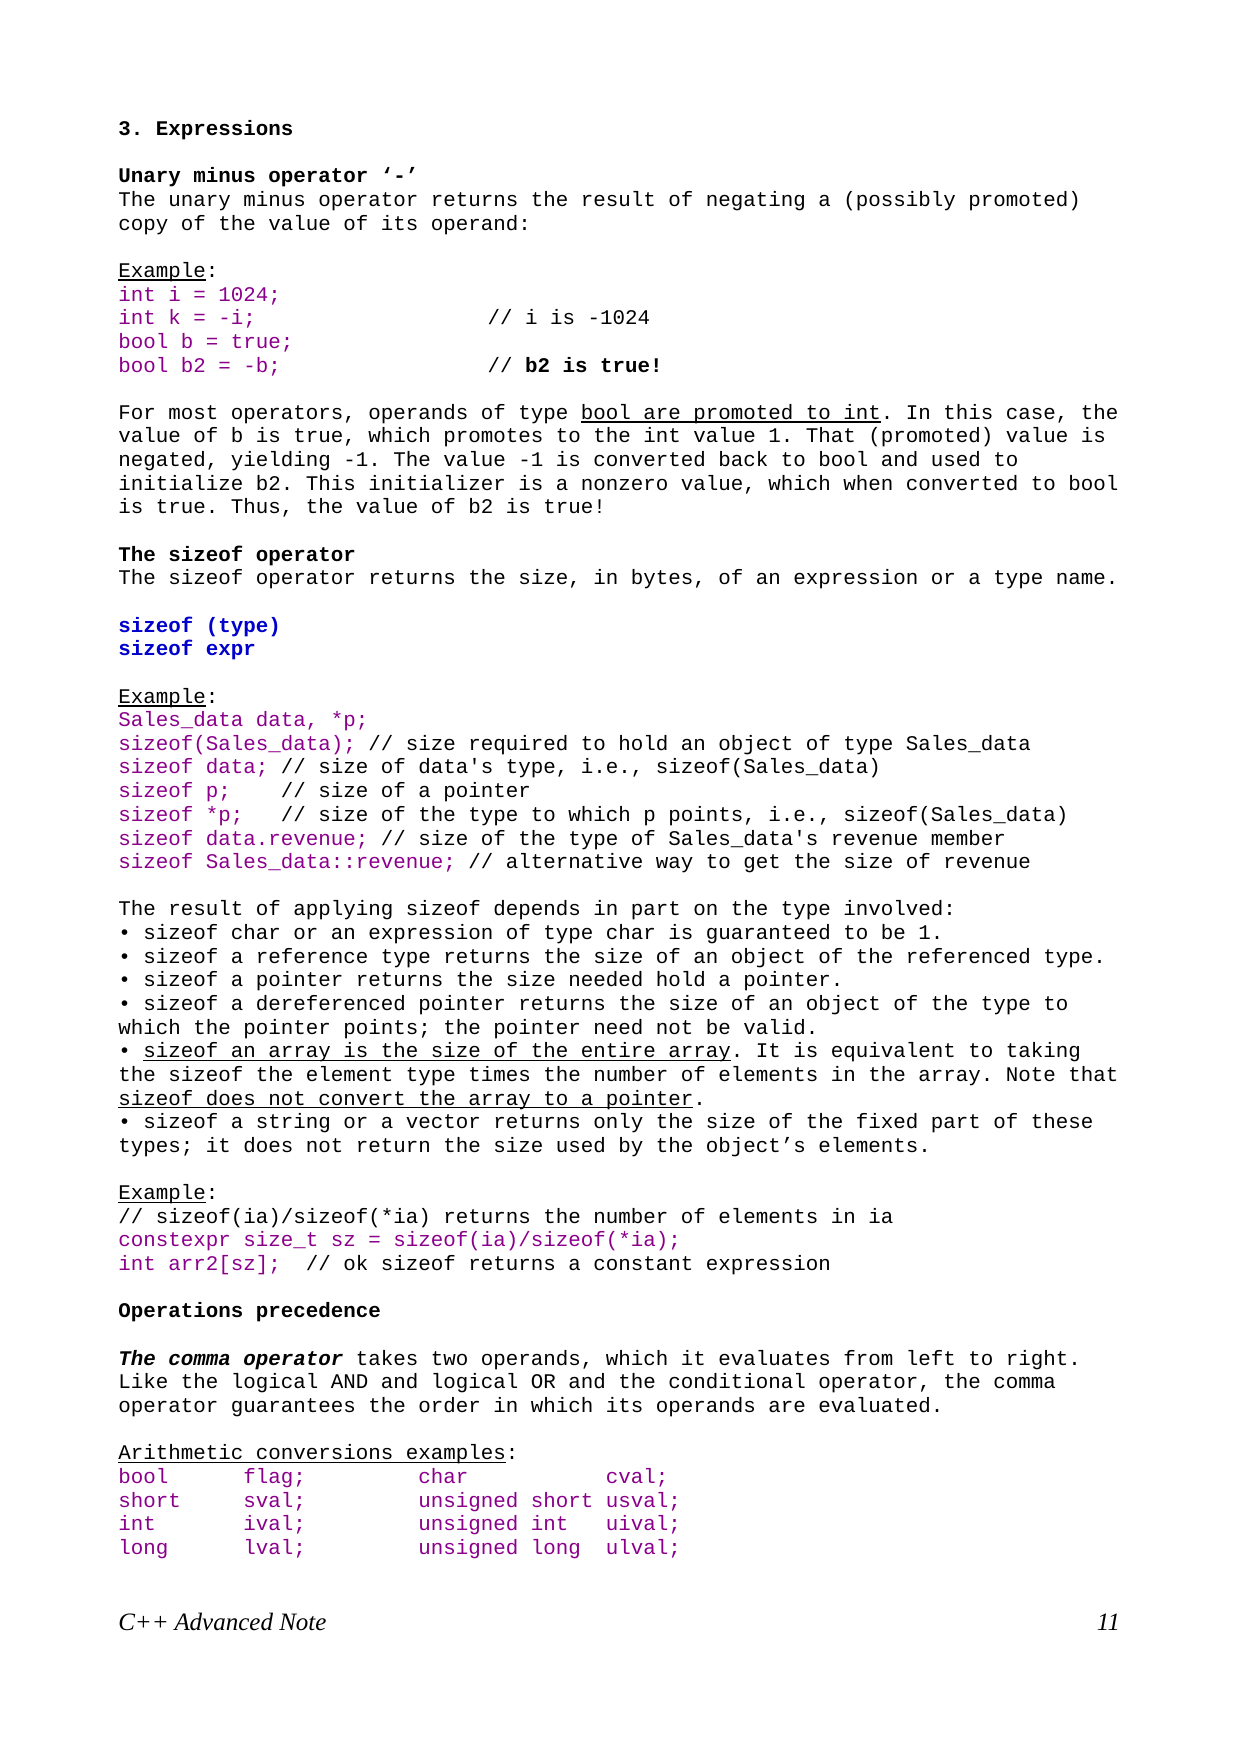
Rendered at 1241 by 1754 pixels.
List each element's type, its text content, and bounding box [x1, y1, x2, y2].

text The result of applying sizeof depends in part on the type involved: [118, 898, 1122, 922]
text bool b = true; [118, 331, 1122, 354]
text sizeof data.revenue; // size of the type of Sales_data's revenue member [118, 827, 1122, 851]
text • sizeof a dereferenced pointer returns the size of an object of the type to which the pointer points; the pointer need not be valid. [118, 993, 1122, 1040]
text The comma operator takes two operands, which it evaluates from left to right. Like the logical AND and logical OR and the conditional operator, the comma operator guarantees the order in which its operands are evaluated. [118, 1348, 1122, 1419]
text Example: [118, 686, 1122, 709]
text int arr2[sz]; // ok sizeof returns a constant expression [118, 1253, 1122, 1277]
text • sizeof a string or a vector returns only the size of the fixed part of these types; it does not return the size used by the object’s elements. [118, 1111, 1122, 1158]
text short sval; unsigned short usval; [118, 1489, 1122, 1513]
text int i = 1024; [118, 284, 1122, 307]
text sizeof Sales_data::revenue; // alternative way to get the size of revenue [118, 851, 1122, 875]
text The sizeof operator [118, 544, 1122, 567]
text The sizeof operator returns the size, in bytes, of an expression or a type name. [118, 567, 1122, 591]
text Arithmetic conversions examples: [118, 1442, 1122, 1466]
text The unary minus operator returns the result of negating a (possibly promoted) copy of the value of its operand: [118, 189, 1122, 236]
text • sizeof a reference type returns the size of an object of the referenced type. [118, 946, 1122, 969]
text Unary minus operator ‘-’ [118, 165, 1122, 189]
text Example: [118, 1182, 1122, 1206]
text sizeof data; // size of data's type, i.e., sizeof(Sales_data) [118, 757, 1122, 780]
text • sizeof char or an expression of type char is guaranteed to be 1. [118, 922, 1122, 946]
text For most operators, operands of type bool are promoted to int. In this case, the value of b is true, which promotes to the int value 1. That (promoted) value is negated, yielding -1. The value -1 is converted back to bool and used to initialize b2. This initializer is a nonzero value, which when converted to bool is true. Thus, the value of b2 is true! [118, 402, 1122, 520]
text 3. Expressions [118, 118, 1122, 142]
text sizeof(Sales_data); // size required to hold an object of type Sales_data [118, 733, 1122, 757]
text sizeof *p; // size of the type to which p points, i.e., sizeof(Sales_data) [118, 804, 1122, 827]
text Operations precedence [118, 1300, 1122, 1324]
text // sizeof(ia)/sizeof(*ia) returns the number of elements in ia [118, 1206, 1122, 1229]
text constexpr size_t sz = sizeof(ia)/sizeof(*ia); [118, 1229, 1122, 1253]
text int k = -i; // i is -1024 [118, 307, 1122, 331]
text sizeof (type) [118, 615, 1122, 638]
text Example: [118, 260, 1122, 284]
text int ival; unsigned int uival; [118, 1513, 1122, 1537]
text bool b2 = -b; // b2 is true! [118, 354, 1122, 378]
text • sizeof an array is the size of the entire array. It is equivalent to taking the sizeof the element type times the number of elements in the array. Note that sizeof does not convert the array to a pointer. [118, 1040, 1122, 1111]
text sizeof expr [118, 638, 1122, 662]
text bool flag; char cval; [118, 1466, 1122, 1489]
text Sales_data data, *p; [118, 709, 1122, 733]
text • sizeof a pointer returns the size needed hold a pointer. [118, 969, 1122, 993]
text sizeof p; // size of a pointer [118, 780, 1122, 804]
text long lval; unsigned long ulval; [118, 1537, 1122, 1561]
